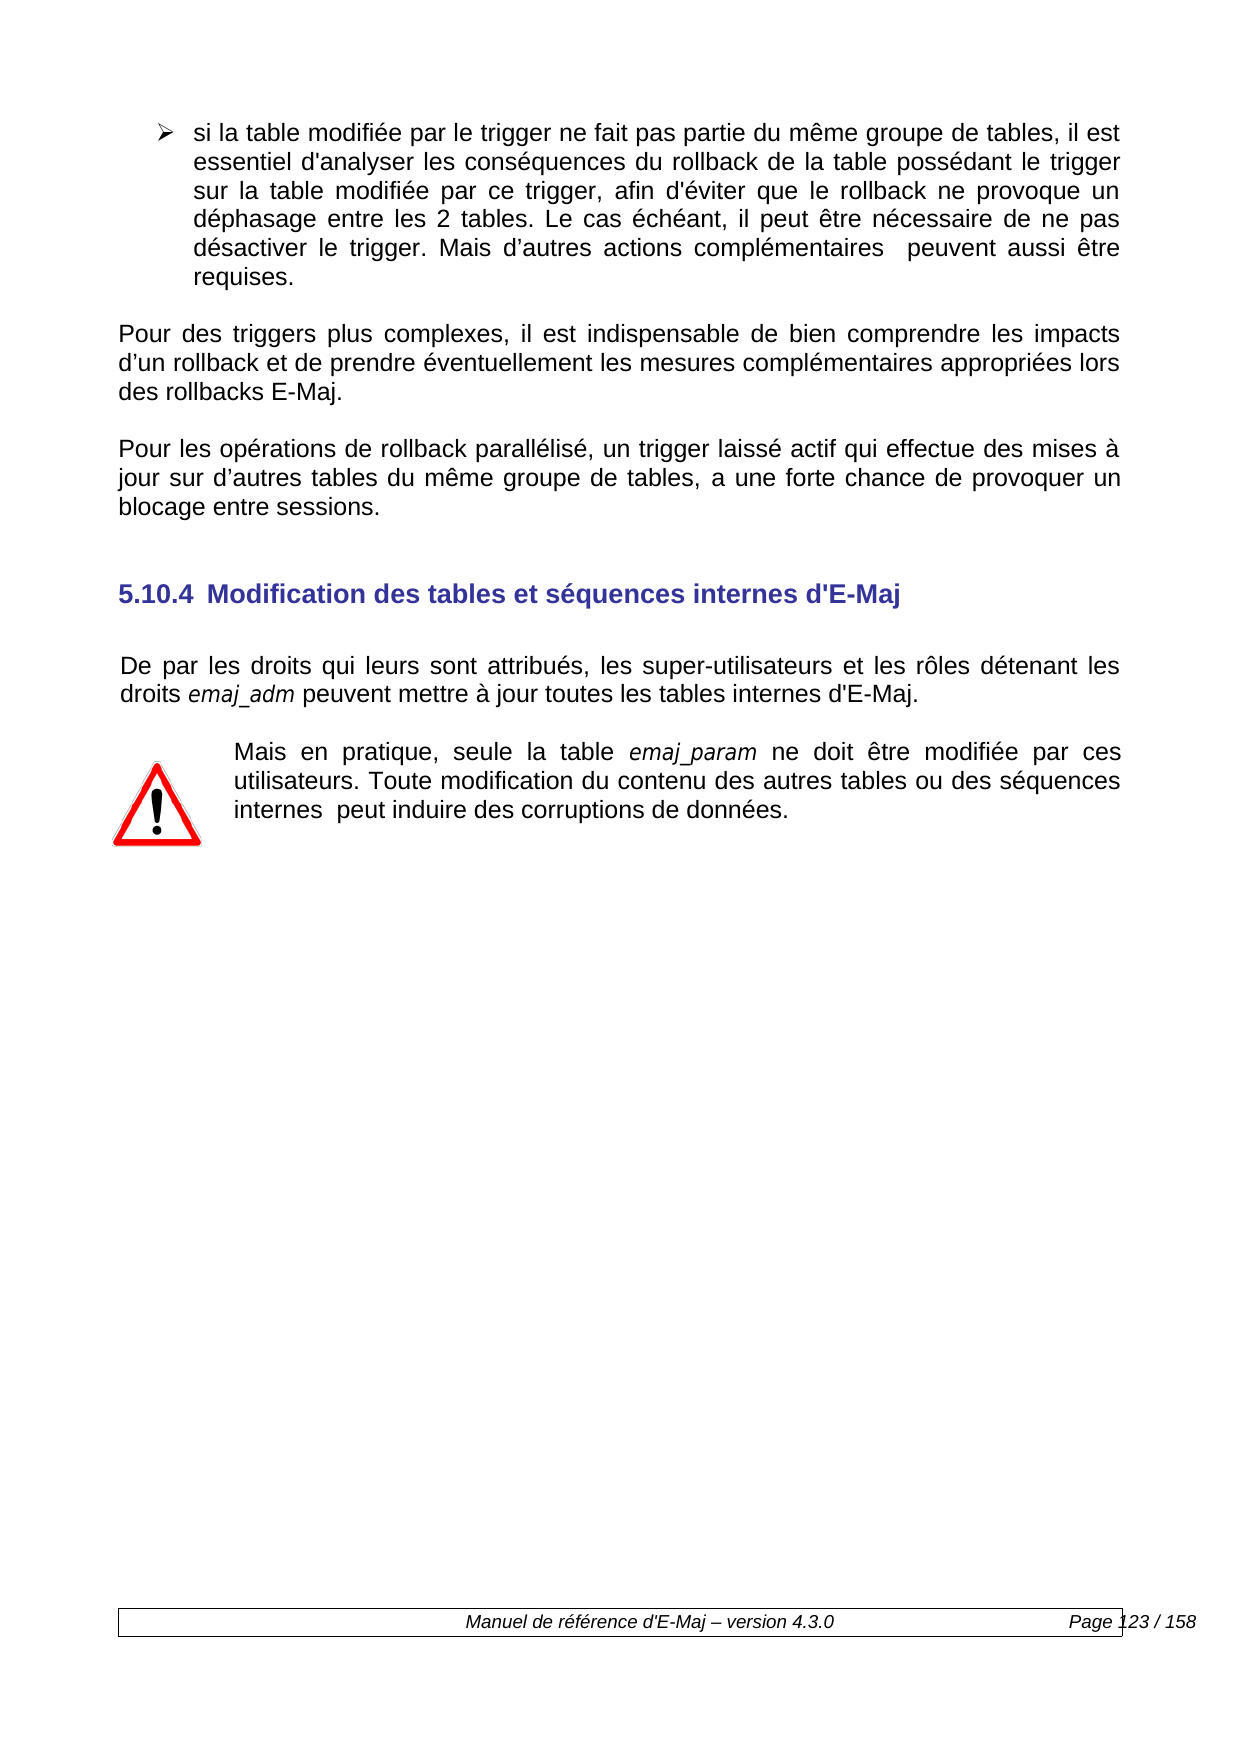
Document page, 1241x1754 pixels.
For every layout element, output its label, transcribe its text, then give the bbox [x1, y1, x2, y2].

list si la table modifiée par le trigger ne fait pas partie du même groupe de tables, il est essentiel d'analyser les conséquences du rollback de la table possédant le trigger sur la table modifiée par ce trigger, afin d'éviter que le rollback ne provoque un déphasage entre les 2 tables. Le cas échéant, il peut être nécessaire de ne pas désactiver le trigger. Mais d’autres actions complémentaires peuvent aussi être requises. [156, 118, 1122, 291]
text Pour des triggers plus complexes, il est indispensable de bien comprendre les impacts d’un rollback et de prendre éventuellement les mesures complémentaires appropriées lors des rollbacks E-Maj. [118, 319, 1122, 406]
text Mais en pratique, seule la table emaj_param ne doit être modifiée par ces utilisateurs. Toute modification du contenu des autres tables ou des séquences internes peut induire des corruptions de données. [234, 737, 1122, 823]
picture [112, 761, 202, 847]
text De par les droits qui leurs sont attribués, les super-utilisateurs et les rôles détenant les droits emaj_adm peuvent mettre à jour toutes les tables internes d'E-Maj. [120, 651, 1122, 708]
subtitle Modification des tables et séquences internes d'E-Maj [118, 578, 1122, 609]
text Pour les opérations de rollback parallélisé, un trigger laissé actif qui effectue des mises à jour sur d’autres tables du même groupe de tables, a une forte chance de provoquer un blocage entre sessions. [118, 434, 1122, 521]
